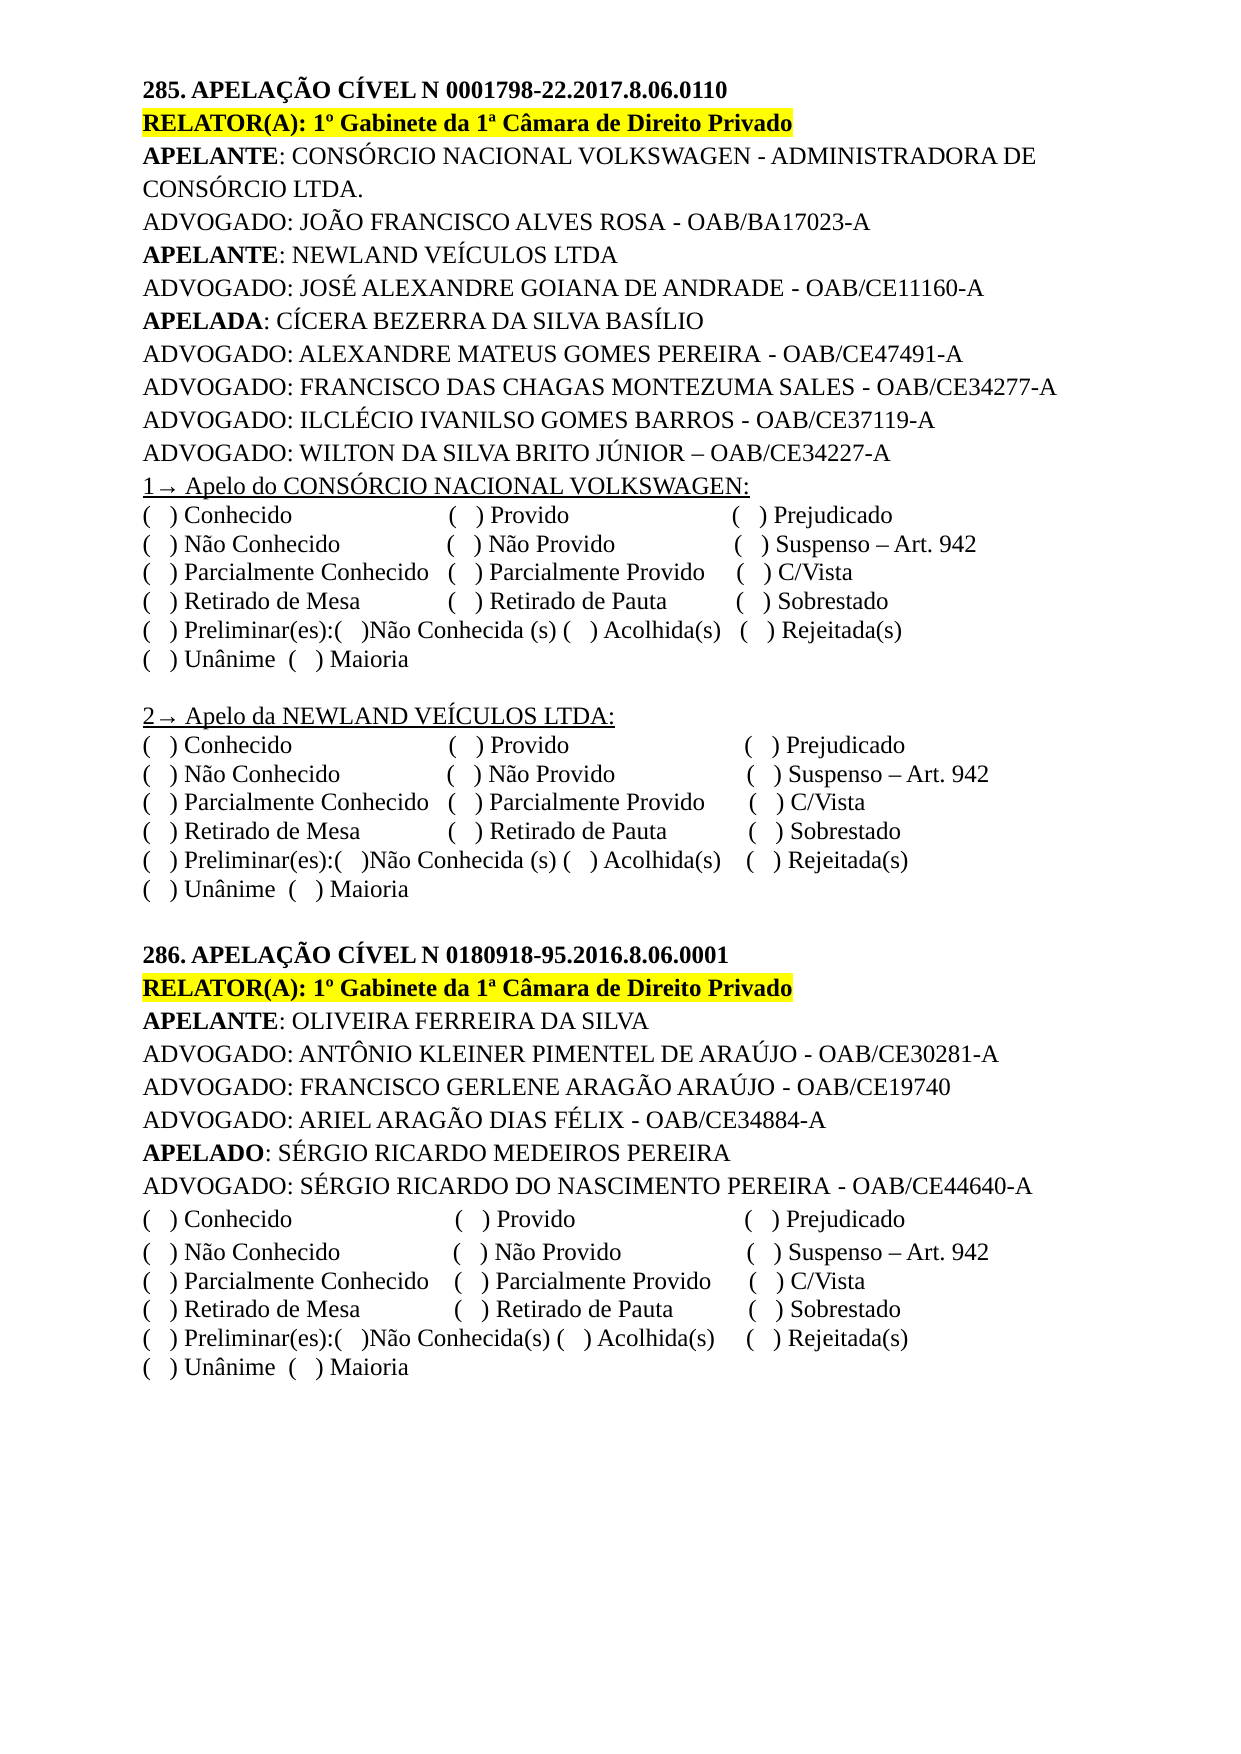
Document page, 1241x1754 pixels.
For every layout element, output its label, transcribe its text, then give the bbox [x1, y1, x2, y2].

text ( ) Não Conhecido ( ) Não Provido ( ) Suspenso – Art. 942 [142, 1237, 1158, 1266]
text 2→ Apelo da NEWLAND VEÍCULOS LTDA: [142, 701, 1141, 730]
text ( ) Conhecido ( ) Provido ( ) Prejudicado [142, 500, 1141, 529]
text ( ) Retirado de Mesa ( ) Retirado de Pauta ( ) Sobrestado [142, 816, 1158, 845]
text ( ) Parcialmente Conhecido ( ) Parcialmente Provido ( ) C/Vista [142, 1266, 1158, 1294]
text ( ) Não Conhecido ( ) Não Provido ( ) Suspenso – Art. 942 [142, 529, 1158, 557]
text 285. APELAÇÃO CÍVEL N 0001798-22.2017.8.06.0110 RELATOR(A): 1º Gabinete da 1ª Câmara de Direito Privado APELANTE: CONSÓRCIO NACIONAL VOLKSWAGEN - ADMINISTRADORA DE CONSÓRCIO LTDA. ADVOGADO: JOÃO FRANCISCO ALVES ROSA - OAB/BA17023-A APELANTE: NEWLAND VEÍCULOS LTDA ADVOGADO: JOSÉ ALEXANDRE GOIANA DE ANDRADE - OAB/CE11160-A APELADA: CÍCERA BEZERRA DA SILVA BASÍLIO ADVOGADO: ALEXANDRE MATEUS GOMES PEREIRA - OAB/CE47491-A ADVOGADO: FRANCISCO DAS CHAGAS MONTEZUMA SALES - OAB/CE34277-A ADVOGADO: ILCLÉCIO IVANILSO GOMES BARROS - OAB/CE37119-A ADVOGADO: WILTON DA SILVA BRITO JÚNIOR – OAB/CE34227-A [142, 75, 1141, 467]
text ( ) Preliminar(es):( )Não Conhecida (s) ( ) Acolhida(s) ( ) Rejeitada(s) [142, 615, 1158, 644]
text ( ) Conhecido ( ) Provido ( ) Prejudicado [142, 1204, 1141, 1233]
text ( ) Unânime ( ) Maioria [142, 1352, 1141, 1381]
text ( ) Parcialmente Conhecido ( ) Parcialmente Provido ( ) C/Vista [142, 787, 1158, 816]
text ( ) Parcialmente Conhecido ( ) Parcialmente Provido ( ) C/Vista [142, 557, 1158, 586]
text ( ) Preliminar(es):( )Não Conhecida (s) ( ) Acolhida(s) ( ) Rejeitada(s) [142, 845, 1158, 874]
text ( ) Conhecido ( ) Provido ( ) Prejudicado [142, 730, 1141, 759]
text ( ) Retirado de Mesa ( ) Retirado de Pauta ( ) Sobrestado [142, 586, 1158, 615]
text ( ) Não Conhecido ( ) Não Provido ( ) Suspenso – Art. 942 [142, 759, 1158, 787]
text ( ) Unânime ( ) Maioria [142, 644, 1158, 672]
text 1→ Apelo do CONSÓRCIO NACIONAL VOLKSWAGEN: [142, 471, 1141, 500]
text ( ) Preliminar(es):( )Não Conhecida(s) ( ) Acolhida(s) ( ) Rejeitada(s) [142, 1323, 1158, 1352]
text ( ) Unânime ( ) Maioria 286. APELAÇÃO CÍVEL N 0180918-95.2016.8.06.0001 RELATOR(A): 1º Gabinete da 1ª Câmara de Direito Privado APELANTE: OLIVEIRA FERREIRA DA SILVA ADVOGADO: ANTÔNIO KLEINER PIMENTEL DE ARAÚJO - OAB/CE30281-A ADVOGADO: FRANCISCO GERLENE ARAGÃO ARAÚJO - OAB/CE19740 ADVOGADO: ARIEL ARAGÃO DIAS FÉLIX - OAB/CE34884-A APELADO: SÉRGIO RICARDO MEDEIROS PEREIRA ADVOGADO: SÉRGIO RICARDO DO NASCIMENTO PEREIRA - OAB/CE44640-A [142, 874, 1141, 1200]
text ( ) Retirado de Mesa ( ) Retirado de Pauta ( ) Sobrestado [142, 1294, 1158, 1323]
